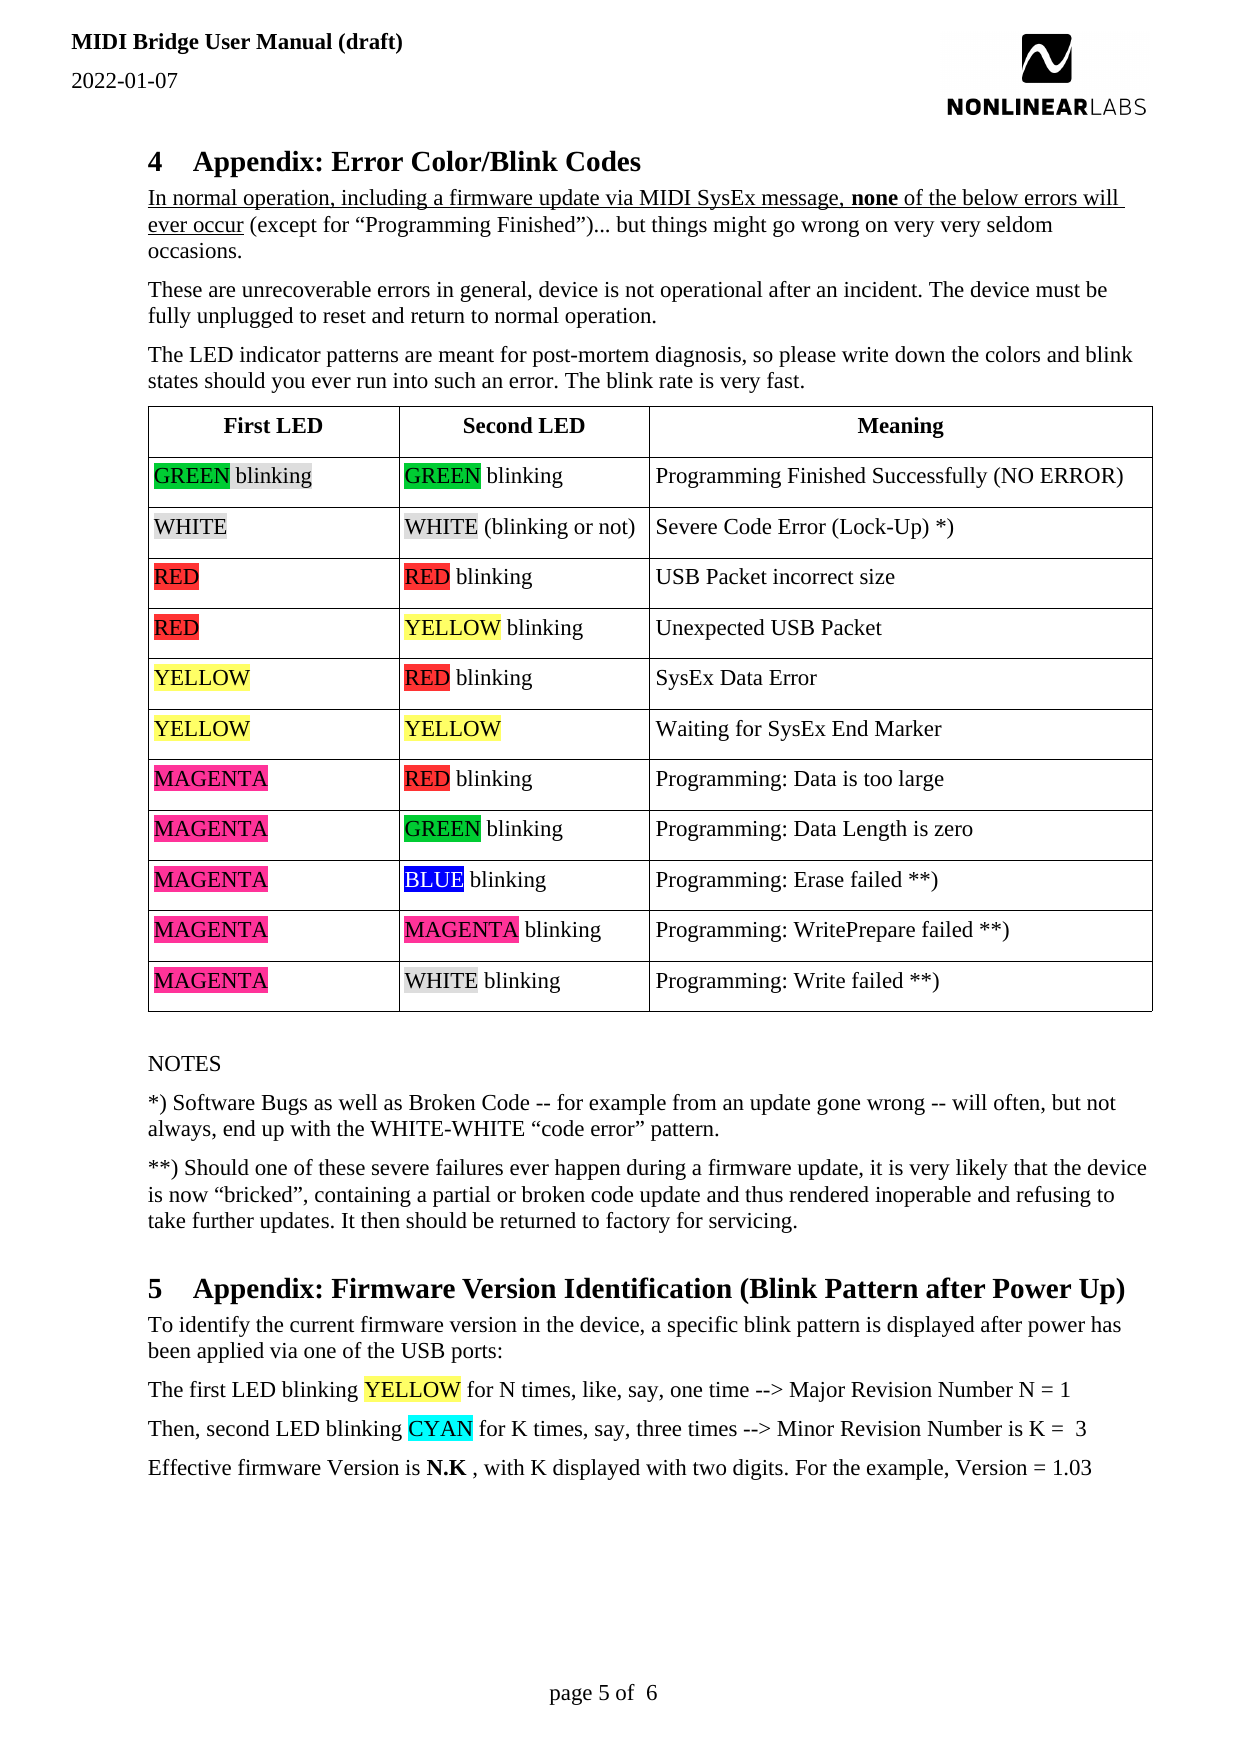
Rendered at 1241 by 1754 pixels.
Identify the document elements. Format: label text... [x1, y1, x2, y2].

table_header First LED [149, 407, 399, 457]
text The LED indicator patterns are meant for post-mortem diagnosis, so please write down the colors and blink states should you ever run into such an error. The blink rate is very fast. [148, 341, 1152, 394]
table_cell USB Packet incorrect size [650, 559, 1152, 608]
table_cell RED blinking [400, 760, 649, 809]
table_cell Severe Code Error (Lock-Up) *) [650, 508, 1152, 557]
table_cell YELLOW [400, 710, 649, 759]
subtitle Appendix: Error Color/Blink Codes [148, 144, 1152, 178]
table_cell BLUE blinking [400, 861, 649, 910]
table_cell Waiting for SysEx End Marker [650, 710, 1152, 759]
table_cell Programming: Erase failed **) [650, 861, 1152, 910]
table_header Second LED [400, 407, 649, 457]
table_cell Programming: Data is too large [650, 760, 1152, 809]
table_cell MAGENTA [149, 911, 399, 961]
table_cell YELLOW blinking [400, 609, 649, 658]
subtitle Appendix: Firmware Version Identification (Blink Pattern after Power Up) [148, 1271, 1152, 1304]
table_header Meaning [650, 407, 1152, 457]
table_cell YELLOW [149, 710, 399, 759]
text NOTES [148, 1050, 1152, 1077]
text In normal operation, including a firmware update via MIDI SysEx message, none of the below errors will ever occur (except for “Programming Finished”)... but things might go wrong on very very seldom occasions. [148, 184, 1152, 263]
table_cell GREEN blinking [149, 458, 399, 507]
table_cell GREEN blinking [400, 458, 649, 507]
table_cell RED blinking [400, 659, 649, 709]
table_cell RED blinking [400, 559, 649, 608]
table_cell MAGENTA blinking [400, 911, 649, 961]
table_cell WHITE [149, 508, 399, 557]
table_cell Programming: Data Length is zero [650, 811, 1152, 860]
table_cell MAGENTA [149, 760, 399, 809]
table_cell MAGENTA [149, 962, 399, 1011]
text These are unrecoverable errors in general, device is not operational after an incident. The device must be fully unplugged to reset and return to normal operation. [148, 276, 1152, 328]
table_cell WHITE blinking [400, 962, 649, 1011]
text To identify the current firmware version in the device, a specific blink pattern is displayed after power has been applied via one of the USB ports: [148, 1311, 1152, 1363]
text Effective firmware Version is N.K , with K displayed with two digits. For the example, Version = 1.03 [148, 1453, 1152, 1480]
text **) Should one of these severe failures ever happen during a firmware update, it is very likely that the device is now “bricked”, containing a partial or broken code update and thus rendered inoperable and refusing to take further updates. It then should be returned to factory for servicing. [148, 1154, 1152, 1233]
text The first LED blinking YELLOW for N times, like, say, one time --> Major Revision Number N = 1 [148, 1376, 1152, 1402]
table_cell GREEN blinking [400, 811, 649, 860]
table_cell RED [149, 609, 399, 658]
table_cell YELLOW [149, 659, 399, 709]
table_cell MAGENTA [149, 861, 399, 910]
text Then, second LED blinking CYAN for K times, say, three times --> Minor Revision Number is K = 3 [148, 1415, 1152, 1441]
table_cell RED [149, 559, 399, 608]
table_cell Programming: Write failed **) [650, 962, 1152, 1011]
table_cell Programming Finished Successfully (NO ERROR) [650, 458, 1152, 507]
table_cell SysEx Data Error [650, 659, 1152, 709]
text *) Software Bugs as well as Broken Code -- for example from an update gone wrong -- will often, but not always, end up with the WHITE-WHITE “code error” pattern. [148, 1089, 1152, 1142]
table_cell Programming: WritePrepare failed **) [650, 911, 1152, 961]
table_cell MAGENTA [149, 811, 399, 860]
picture [940, 31, 1150, 118]
table_cell WHITE (blinking or not) [400, 508, 649, 557]
table_cell Unexpected USB Packet [650, 609, 1152, 658]
